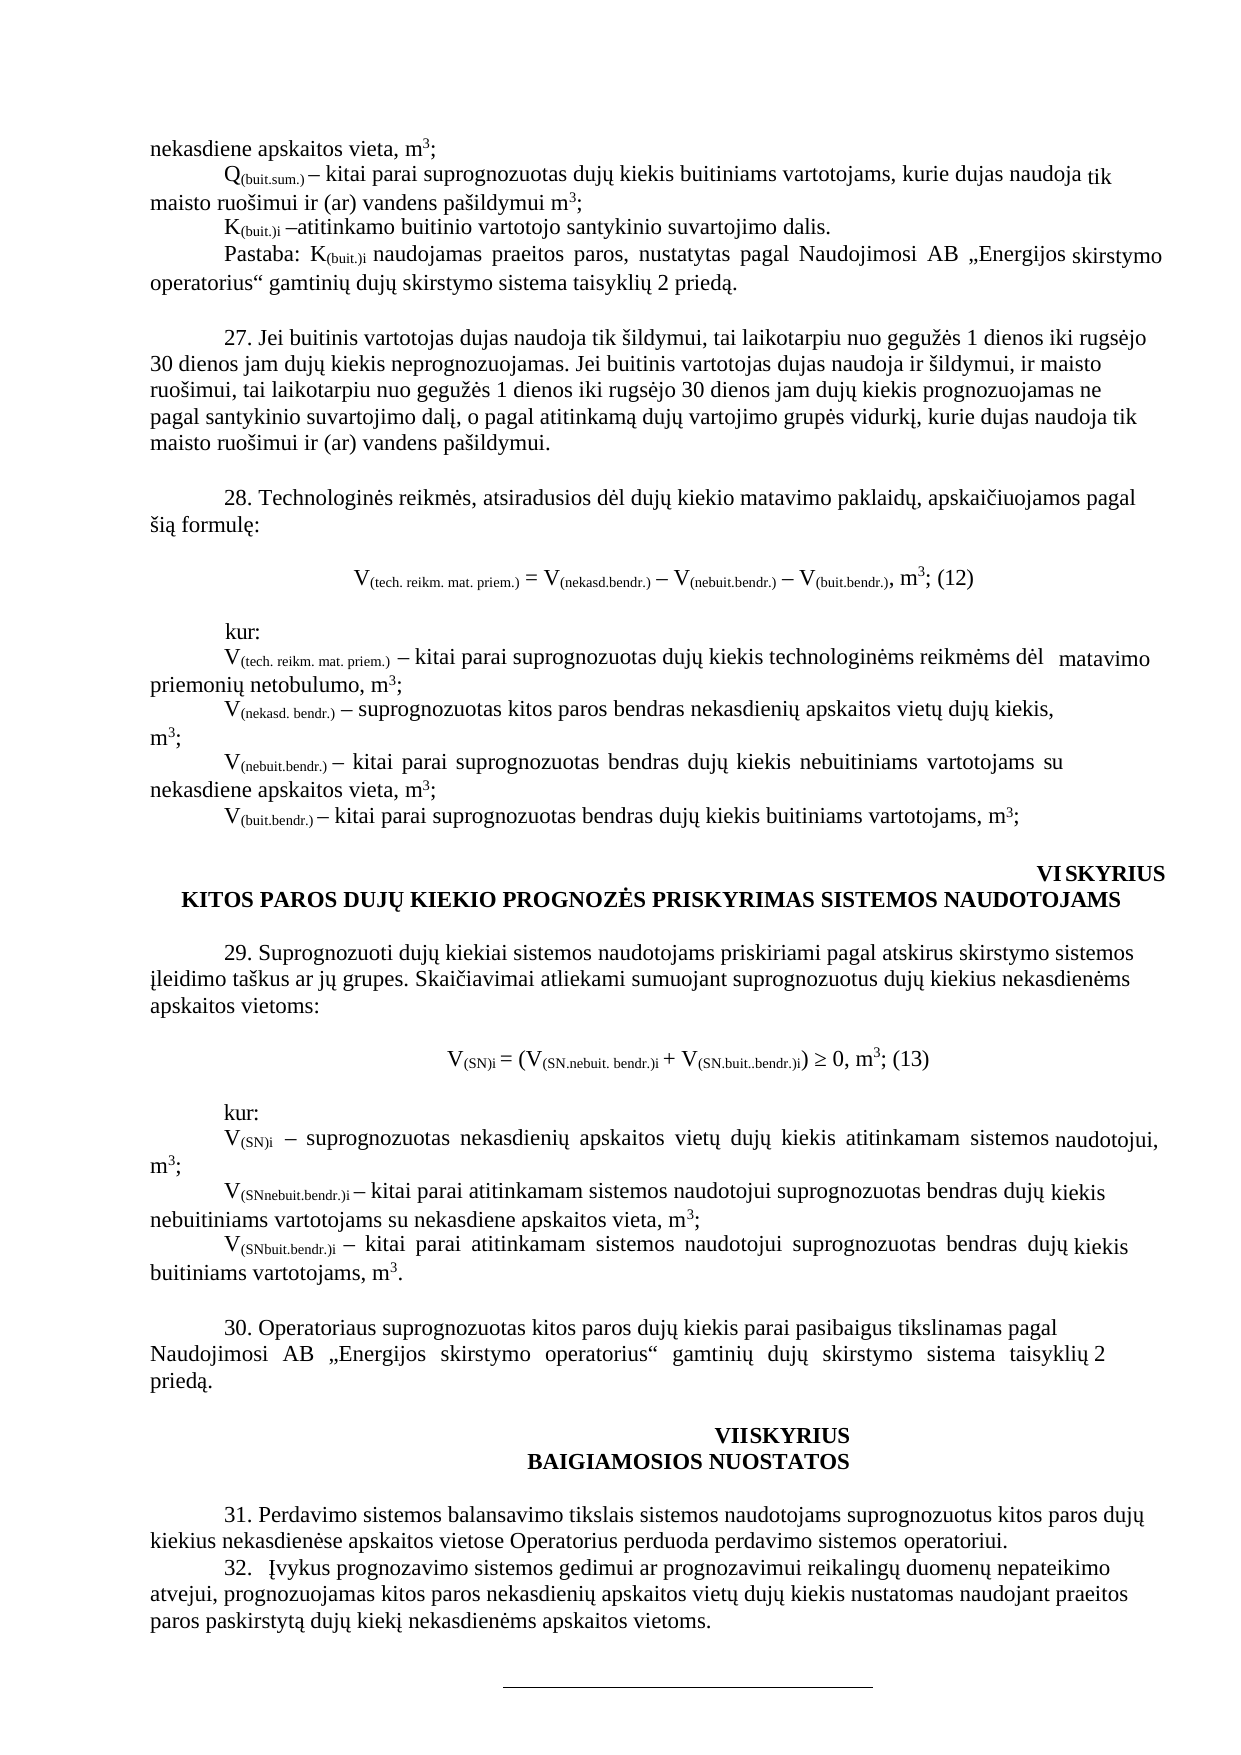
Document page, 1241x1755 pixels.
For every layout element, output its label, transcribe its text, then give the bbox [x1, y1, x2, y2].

text K(buit.)i –atitinkamo buitinio vartotojo santykinio suvartojimo dalis. [224, 215, 1186, 242]
text m3; [150, 724, 1186, 750]
text 31. Perdavimo sistemos balansavimo tikslais sistemos naudotojams suprognozuotus kitos paros dujų kiekius nekasdienėse apskaitos vietose Operatorius perduoda perdavimo sistemos operatoriui. [150, 1501, 1153, 1554]
text 30. Operatoriaus suprognozuotas kitos paros dujų kiekis parai pasibaigus tikslinamas pagal Naudojimosi AB „Energijos skirstymo operatorius“ gamtinių dujų skirstymo sistema taisyklių 2 priedą. [150, 1314, 1153, 1393]
text V(SNnebuit.bendr.)i – kitai parai atitinkamam sistemos naudotojui suprognozuotas bendras dujų kiekis nebuitiniams vartotojams su nekasdiene apskaitos vieta, m3; [150, 1179, 1164, 1232]
text KITOS PAROS DUJŲ KIEKIO PROGNOZĖS PRISKYRIMAS SISTEMOS NAUDOTOJAMS [137, 886, 1165, 913]
text 29. Suprognozuoti dujų kiekiai sistemos naudotojams priskiriami pagal atskirus skirstymo sistemos įleidimo taškus ar jų grupes. Skaičiavimai atliekami sumuojant suprognozuotus dujų kiekius nekasdienėms apskaitos vietoms: [150, 939, 1153, 1018]
text 27. Jei buitinis vartotojas dujas naudoja tik šildymui, tai laikotarpiu nuo gegužės 1 dienos iki rugsėjo 30 dienos jam dujų kiekis neprognozuojamas. Jei buitinis vartotojas dujas naudoja ir šildymui, ir maisto ruošimui, tai laikotarpiu nuo gegužės 1 dienos iki rugsėjo 30 dienos jam dujų kiekis prognozuojamas ne pagal santykinio suvartojimo dalį, o pagal atitinkamą dujų vartojimo grupės vidurkį, kurie dujas naudoja tik maisto ruošimui ir (ar) vandens pašildymui. [150, 324, 1153, 456]
text V(SNbuit.bendr.)i – kitai parai atitinkamam sistemos naudotojui suprognozuotas bendras dujų kiekis buitiniams vartotojams, m3. [150, 1232, 1186, 1285]
text V(nekasd. bendr.) – suprognozuotas kitos paros bendras nekasdienių apskaitos vietų dujų kiekis, [224, 698, 1186, 724]
text Q(buit.sum.) – kitai parai suprognozuotas dujų kiekis buitiniams vartotojams, kurie dujas naudoja tik maisto ruošimui ir (ar) vandens pašildymui m3; [150, 162, 1164, 215]
text 28. Technologinės reikmės, atsiradusios dėl dujų kiekio matavimo paklaidų, apskaičiuojamos pagal šią formulę: [150, 484, 1153, 537]
text Pastaba: K(buit.)i naudojamas praeitos paros, nustatytas pagal Naudojimosi AB „Energijos skirstymo operatorius“ gamtinių dujų skirstymo sistema taisyklių 2 priedą. [150, 242, 1171, 295]
text V(tech. reikm. mat. priem.) = V(nekasd.bendr.) – V(nebuit.bendr.) – V(buit.bendr.), m3; (12) [353, 562, 1186, 593]
text nekasdiene apskaitos vieta, m3; [150, 777, 1186, 803]
text V(SN)i – suprognozuotas nekasdienių apskaitos vietų dujų kiekis atitinkamam sistemos naudotojui, m3; [150, 1125, 1186, 1179]
text kur: [225, 618, 1186, 644]
text nekasdiene apskaitos vieta, m3; [150, 136, 1186, 162]
text V(nebuit.bendr.) – kitai parai suprognozuotas bendras dujų kiekis nebuitiniams vartotojams su [224, 750, 1186, 777]
text V(buit.bendr.) – kitai parai suprognozuotas bendras dujų kiekis buitiniams vartotojams, m3; [224, 803, 1186, 831]
text V(tech. reikm. mat. priem.) – kitai parai suprognozuotas dujų kiekis technologinėms reikmėms dėl matavimo priemonių netobulumo, m3; [150, 644, 1186, 698]
subtitle VI SKYRIUS [137, 860, 1165, 886]
text kur: [224, 1099, 1186, 1125]
text 32. Įvykus prognozavimo sistemos gedimui ar prognozavimui reikalingų duomenų nepateikimo atvejui, prognozuojamas kitos paros nekasdienių apskaitos vietų dujų kiekis nustatomas naudojant praeitos paros paskirstytą dujų kiekį nekasdienėms apskaitos vietoms. [150, 1554, 1153, 1634]
subtitle VII SKYRIUS BAIGIAMOSIOS NUOSTATOS [527, 1422, 850, 1474]
text V(SN)i = (V(SN.nebuit. bendr.)i + V(SN.buit..bendr.)i) ≥ 0, m3; (13) [227, 1043, 1149, 1074]
